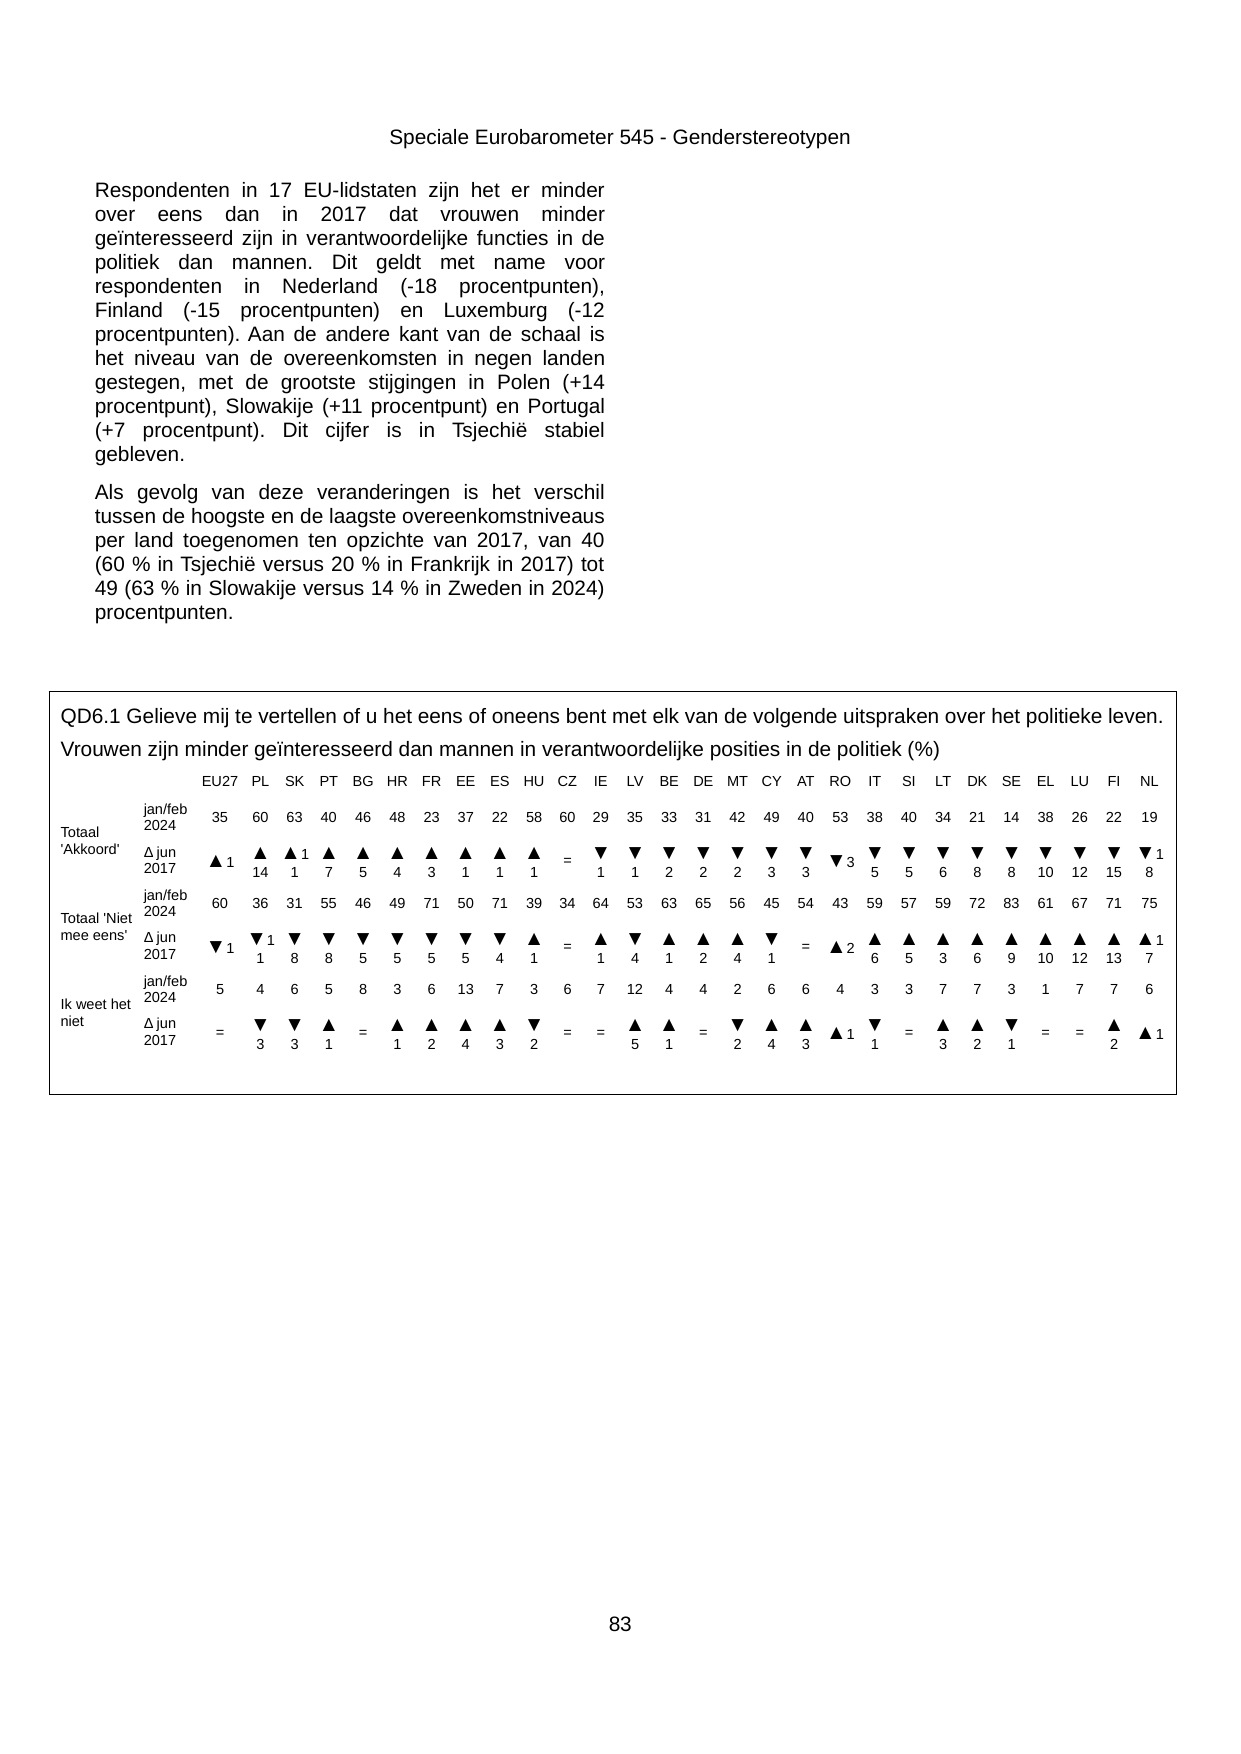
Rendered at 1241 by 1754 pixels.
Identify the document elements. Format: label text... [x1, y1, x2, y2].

table_cell 64 [584, 883, 618, 923]
table_cell DK [960, 765, 994, 797]
table_cell ▲4 [449, 1009, 483, 1055]
table_cell ▲3 [414, 837, 448, 883]
table_cell ▼4 [483, 923, 517, 969]
table_cell ▼3 [789, 837, 823, 883]
table_cell ▲3 [483, 1009, 517, 1055]
table_cell 31 [277, 883, 311, 923]
table_cell ▲5 [618, 1009, 652, 1055]
table_cell 7 [1063, 969, 1097, 1009]
table_cell ▼5 [380, 923, 414, 969]
table_cell ▼8 [311, 923, 346, 969]
table_cell Totaal 'Akkoord' [58, 798, 141, 883]
table_cell ▲5 [346, 837, 380, 883]
table_cell 55 [311, 883, 346, 923]
table_cell 71 [1097, 883, 1131, 923]
table_cell 21 [960, 798, 994, 837]
table_cell jan/feb 2024 [141, 798, 196, 837]
table_cell 60 [196, 883, 243, 923]
table_cell BG [346, 765, 380, 797]
table_cell ▼15 [1097, 837, 1131, 883]
table_cell 57 [892, 883, 926, 923]
table_cell jan/feb 2024 [141, 883, 196, 923]
table_cell 53 [823, 798, 857, 837]
table_cell ▼1 [858, 1009, 892, 1055]
table_cell 23 [414, 798, 448, 837]
table_cell 40 [789, 798, 823, 837]
table_cell ▼1 [994, 1009, 1028, 1055]
table_cell DE [686, 765, 720, 797]
table_cell ▲4 [754, 1009, 788, 1055]
table_cell 6 [277, 969, 311, 1009]
table_cell FI [1097, 765, 1131, 797]
table_cell ▼1 [754, 923, 788, 969]
table_cell ▲6 [960, 923, 994, 969]
table_cell RO [823, 765, 857, 797]
table_cell 19 [1131, 798, 1168, 837]
table_cell 36 [243, 883, 277, 923]
table_cell 59 [858, 883, 892, 923]
table_cell 83 [994, 883, 1028, 923]
table_cell 3 [858, 969, 892, 1009]
table_cell ▼2 [720, 837, 754, 883]
table_cell ▼3 [243, 1009, 277, 1055]
table_cell BE [652, 765, 686, 797]
table_cell ▲9 [994, 923, 1028, 969]
table_cell 60 [551, 798, 583, 837]
text Als gevolg van deze veranderingen is het verschil tussen de hoogste en de laagste overeenkomstniveaus per land toegenomen ten opzichte van 2017, van 40 (60 % in Tsjechië versus 20 % in Frankrijk in 2017) tot 49 (63 % in Slowakije versus 14 % in Zweden in 2024) procentpunten. [94, 480, 605, 624]
table_cell Vrouwen zijn minder geïnteresseerd dan mannen in verantwoordelijke posities in de politiek (%) [58, 733, 1168, 765]
table_cell 34 [926, 798, 960, 837]
table_cell = [196, 1009, 243, 1055]
table_cell LU [1063, 765, 1097, 797]
table_cell 63 [277, 798, 311, 837]
table_cell = [584, 1009, 618, 1055]
table_cell ▼4 [618, 923, 652, 969]
table_cell 42 [720, 798, 754, 837]
table_cell ▲3 [926, 923, 960, 969]
text [50, 692, 1176, 1094]
table_cell ▲11 [277, 837, 311, 883]
table_cell 3 [994, 969, 1028, 1009]
table_cell ▲1 [652, 923, 686, 969]
table_cell 71 [483, 883, 517, 923]
table_cell IT [858, 765, 892, 797]
table_cell [141, 765, 196, 797]
table_cell 46 [346, 883, 380, 923]
table_cell ▲2 [823, 923, 857, 969]
table_cell 61 [1028, 883, 1062, 923]
table_cell 14 [994, 798, 1028, 837]
table_cell 35 [196, 798, 243, 837]
table_header QD6.1 Gelieve mij te vertellen of u het eens of oneens bent met elk van de volgende uitspraken over het politieke leven. [58, 700, 1168, 733]
table_cell ▲2 [1097, 1009, 1131, 1055]
table_cell ▲10 [1028, 923, 1062, 969]
table_cell ▲1 [517, 923, 551, 969]
table_cell 12 [618, 969, 652, 1009]
table_cell 60 [243, 798, 277, 837]
table_cell ▼1 [584, 837, 618, 883]
table_cell CZ [551, 765, 583, 797]
table_cell 7 [584, 969, 618, 1009]
table_cell 58 [517, 798, 551, 837]
table_cell 7 [960, 969, 994, 1009]
table_cell ▲1 [380, 1009, 414, 1055]
table_cell 6 [551, 969, 583, 1009]
table_cell ES [483, 765, 517, 797]
table_cell ▼18 [1131, 837, 1168, 883]
table_cell 7 [926, 969, 960, 1009]
table_cell 26 [1063, 798, 1097, 837]
table_cell 8 [346, 969, 380, 1009]
table_cell ▲2 [960, 1009, 994, 1055]
table_cell ▲13 [1097, 923, 1131, 969]
table_cell ▲1 [483, 837, 517, 883]
table_cell 75 [1131, 883, 1168, 923]
table_cell = [1063, 1009, 1097, 1055]
table_cell 37 [449, 798, 483, 837]
table_cell AT [789, 765, 823, 797]
table_cell ▲3 [926, 1009, 960, 1055]
table_cell 59 [926, 883, 960, 923]
table_cell 63 [652, 883, 686, 923]
table_cell 65 [686, 883, 720, 923]
table_cell 6 [754, 969, 788, 1009]
table_cell CY [754, 765, 788, 797]
table_cell ▼8 [277, 923, 311, 969]
table_cell Totaal 'Niet mee eens' [58, 883, 141, 969]
table_cell 48 [380, 798, 414, 837]
table_cell 38 [1028, 798, 1062, 837]
table_cell 67 [1063, 883, 1097, 923]
table_cell ▼1 [196, 923, 243, 969]
table_cell SI [892, 765, 926, 797]
table_cell 45 [754, 883, 788, 923]
table_cell 6 [1131, 969, 1168, 1009]
table_cell ▲1 [311, 1009, 346, 1055]
table_cell 31 [686, 798, 720, 837]
table_cell 39 [517, 883, 551, 923]
table_cell 46 [346, 798, 380, 837]
table_cell 35 [618, 798, 652, 837]
table_cell EL [1028, 765, 1062, 797]
table_cell = [892, 1009, 926, 1055]
text Respondenten in 17 EU-lidstaten zijn het er minder over eens dan in 2017 dat vrouwen minder geïnteresseerd zijn in verantwoordelijke functies in de politiek dan mannen. Dit geldt met name voor respondenten in Nederland (-18 procentpunten), Finland (-15 procentpunten) en Luxemburg (-12 procentpunten). Aan de andere kant van de schaal is het niveau van de overeenkomsten in negen landen gestegen, met de grootste stijgingen in Polen (+14 procentpunt), Slowakije (+11 procentpunt) en Portugal (+7 procentpunt). Dit cijfer is in Tsjechië stabiel gebleven. [94, 178, 605, 466]
table_cell 33 [652, 798, 686, 837]
table_cell ▲5 [892, 923, 926, 969]
table_cell ▲3 [789, 1009, 823, 1055]
table_cell 4 [823, 969, 857, 1009]
table_cell = [346, 1009, 380, 1055]
table_cell EU27 [196, 765, 243, 797]
table_cell ▼5 [858, 837, 892, 883]
table_cell 72 [960, 883, 994, 923]
table_cell 40 [892, 798, 926, 837]
table_cell ▼5 [414, 923, 448, 969]
table_cell = [551, 923, 583, 969]
table_cell ▼2 [720, 1009, 754, 1055]
table_cell EE [449, 765, 483, 797]
table_cell 5 [196, 969, 243, 1009]
table_cell 34 [551, 883, 583, 923]
table_cell ▲6 [858, 923, 892, 969]
table_cell 22 [483, 798, 517, 837]
table_cell 53 [618, 883, 652, 923]
table_cell Δ jun 2017 [141, 837, 196, 883]
table_cell 4 [243, 969, 277, 1009]
table_cell HU [517, 765, 551, 797]
table_cell ▲14 [243, 837, 277, 883]
table_cell = [686, 1009, 720, 1055]
table_cell PT [311, 765, 346, 797]
table_cell PL [243, 765, 277, 797]
table_cell ▼2 [652, 837, 686, 883]
table_cell ▲17 [1131, 923, 1168, 969]
table_cell = [551, 837, 583, 883]
table_cell ▼5 [892, 837, 926, 883]
table_cell ▲1 [652, 1009, 686, 1055]
table_cell ▲1 [449, 837, 483, 883]
table_cell ▲1 [1131, 1009, 1168, 1055]
table_cell 22 [1097, 798, 1131, 837]
table_cell 6 [789, 969, 823, 1009]
table_cell = [551, 1009, 583, 1055]
table_cell 56 [720, 883, 754, 923]
table_cell ▼12 [1063, 837, 1097, 883]
table_cell ▼5 [346, 923, 380, 969]
table_cell ▲7 [311, 837, 346, 883]
table_cell = [1028, 1009, 1062, 1055]
table_cell ▲1 [196, 837, 243, 883]
table_cell ▼2 [686, 837, 720, 883]
table_cell ▲1 [584, 923, 618, 969]
table_cell 13 [449, 969, 483, 1009]
table_cell LT [926, 765, 960, 797]
table_cell 2 [720, 969, 754, 1009]
table_cell Δ jun 2017 [141, 1009, 196, 1055]
table_cell ▲1 [517, 837, 551, 883]
table_cell 5 [311, 969, 346, 1009]
table_cell 3 [517, 969, 551, 1009]
table_cell ▲1 [823, 1009, 857, 1055]
table_cell 49 [754, 798, 788, 837]
table_cell MT [720, 765, 754, 797]
table_cell FR [414, 765, 448, 797]
table_cell 4 [686, 969, 720, 1009]
table_cell HR [380, 765, 414, 797]
table_cell ▼6 [926, 837, 960, 883]
table_cell 7 [1097, 969, 1131, 1009]
table_cell 4 [652, 969, 686, 1009]
table_cell ▼1 [618, 837, 652, 883]
table_cell ▼3 [754, 837, 788, 883]
table_cell 7 [483, 969, 517, 1009]
table_cell ▼3 [277, 1009, 311, 1055]
table_cell 38 [858, 798, 892, 837]
table_cell ▼3 [823, 837, 857, 883]
table_cell 1 [1028, 969, 1062, 1009]
table_cell ▼10 [1028, 837, 1062, 883]
table_cell SK [277, 765, 311, 797]
table_cell 43 [823, 883, 857, 923]
table_cell 40 [311, 798, 346, 837]
table_cell 50 [449, 883, 483, 923]
table_cell ▼11 [243, 923, 277, 969]
table_cell 49 [380, 883, 414, 923]
table_cell [58, 765, 141, 797]
table_cell ▲4 [720, 923, 754, 969]
table_cell Δ jun 2017 [141, 923, 196, 969]
table_cell ▲4 [380, 837, 414, 883]
table_cell 29 [584, 798, 618, 837]
table_cell IE [584, 765, 618, 797]
table_cell 71 [414, 883, 448, 923]
table_cell LV [618, 765, 652, 797]
table_cell ▲2 [686, 923, 720, 969]
table_cell 3 [380, 969, 414, 1009]
table_cell ▼2 [517, 1009, 551, 1055]
table_cell NL [1131, 765, 1168, 797]
table_cell ▼8 [994, 837, 1028, 883]
table_cell 54 [789, 883, 823, 923]
table_cell ▲2 [414, 1009, 448, 1055]
table_cell = [789, 923, 823, 969]
table_cell jan/feb 2024 [141, 969, 196, 1009]
table_cell 6 [414, 969, 448, 1009]
table_cell ▼8 [960, 837, 994, 883]
table_cell ▲12 [1063, 923, 1097, 969]
table_cell 3 [892, 969, 926, 1009]
table_cell Ik weet het niet [58, 969, 141, 1055]
table_cell ▼5 [449, 923, 483, 969]
table_cell SE [994, 765, 1028, 797]
